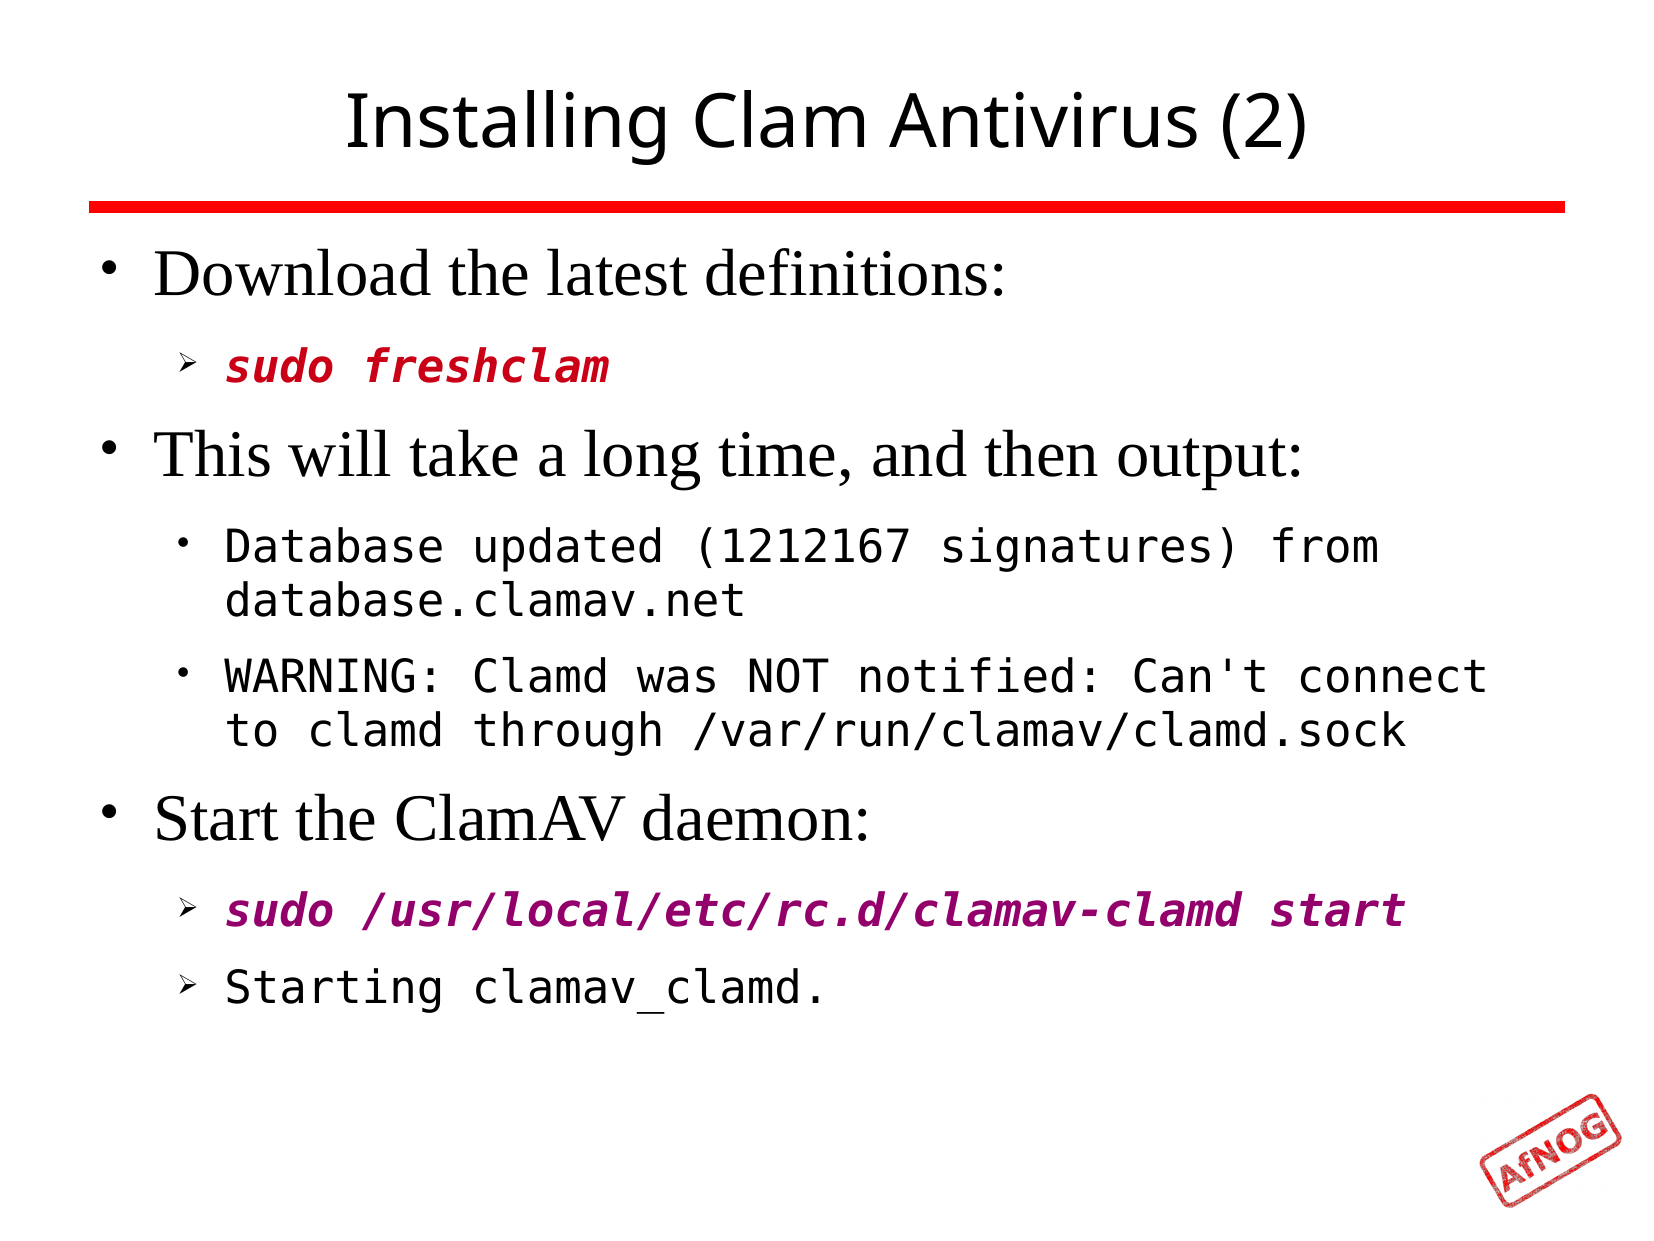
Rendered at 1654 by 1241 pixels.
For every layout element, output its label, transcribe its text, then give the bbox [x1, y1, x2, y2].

picture [1476, 1090, 1625, 1211]
title Installing Clam Antivirus (2) [88, 29, 1565, 207]
list Download the latest definitions: sudo freshclam This will take a long time, and then output: Database updated (1212167 signatures) from database.clamav.net WARNING: Clamd was NOT notified: Can't connect to clamd through /var/run/clamav/clamd.sock Start the ClamAV daemon: sudo /usr/local/etc/rc.d/clamav-clamd start Starting clamav_clamd. [82, 236, 1571, 1123]
